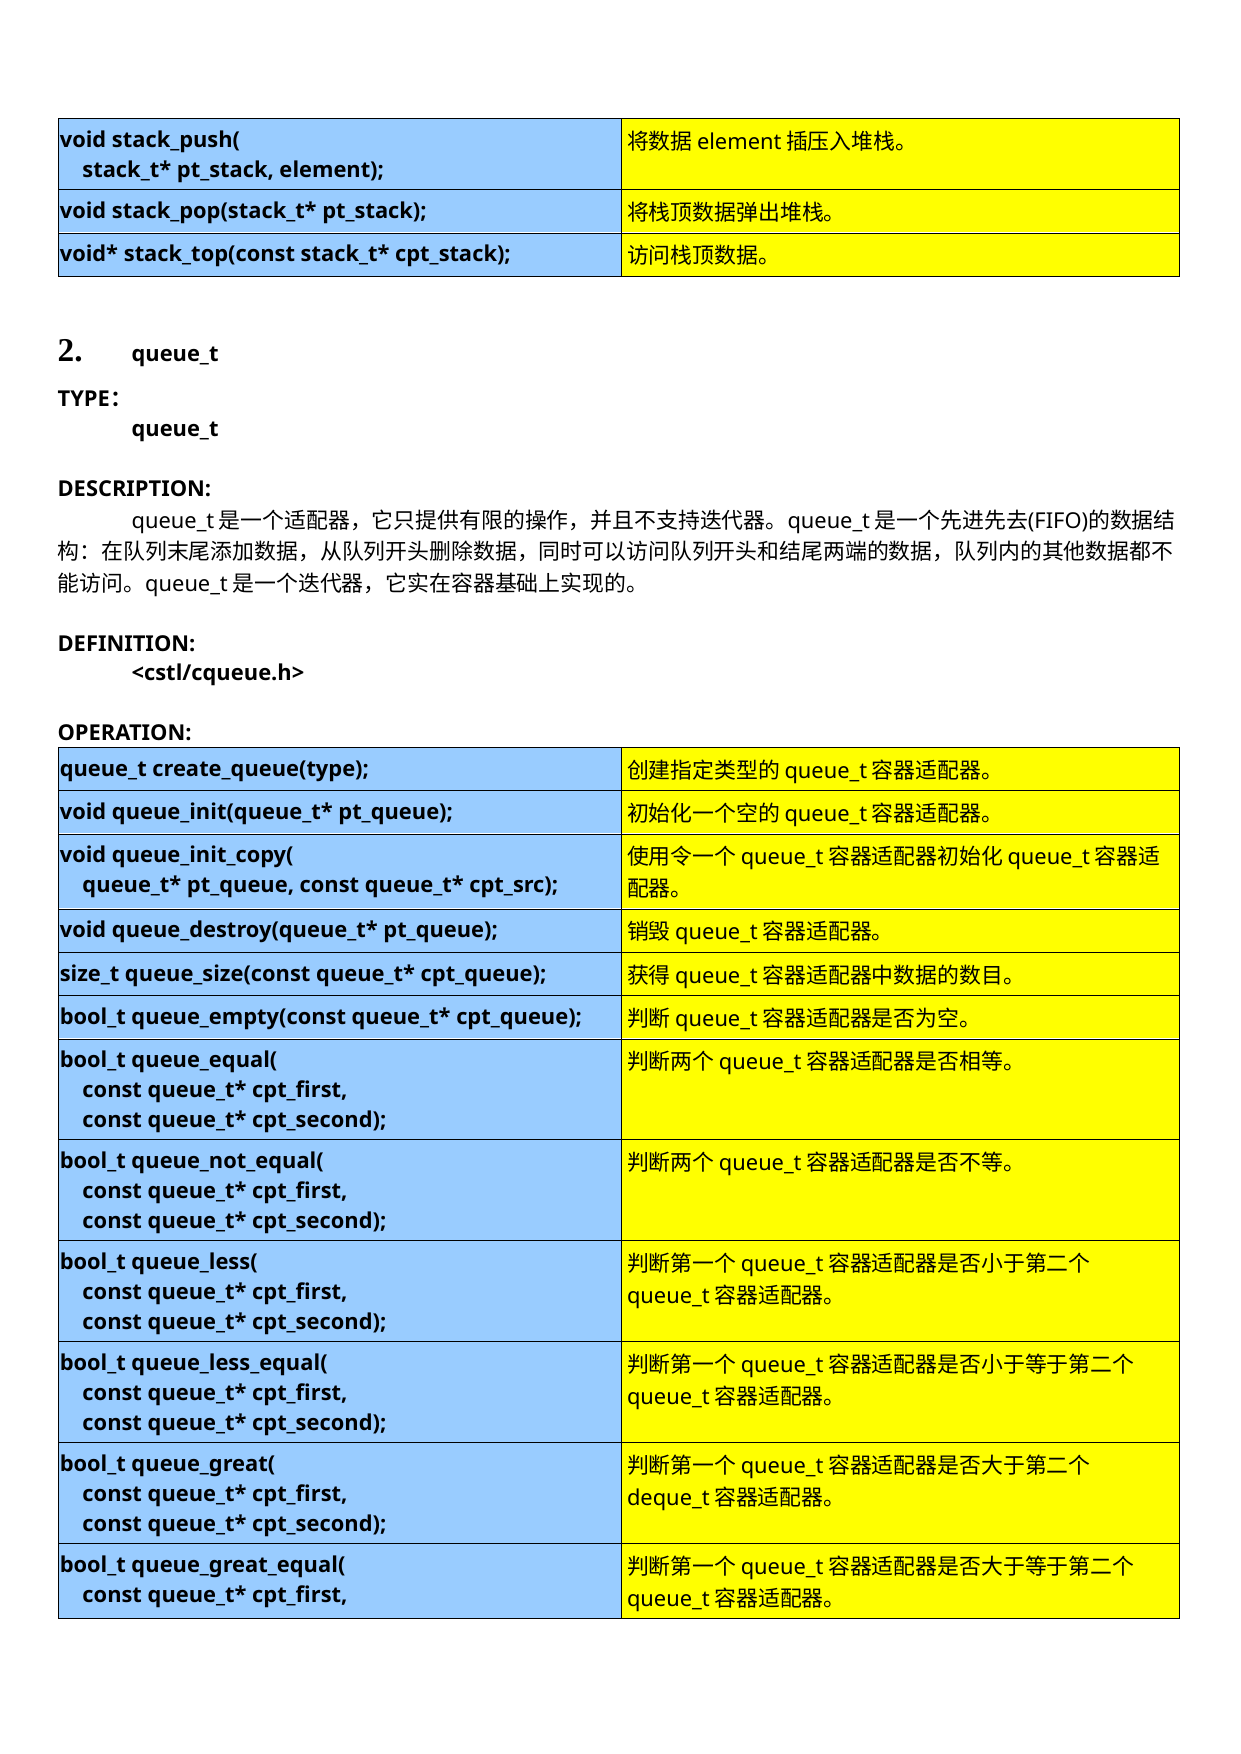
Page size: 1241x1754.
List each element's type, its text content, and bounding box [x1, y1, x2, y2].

table_cell 初始化一个空的queue_t容器适配器。 [622, 791, 1179, 833]
table_cell bool_t queue_great( const queue_t* cpt_first, const queue_t* cpt_second); [59, 1443, 621, 1543]
table_cell 判断第一个queue_t容器适配器是否大于第二个deque_t容器适配器。 [622, 1443, 1179, 1543]
subtitle queue_t [57, 331, 1179, 369]
table_cell bool_t queue_empty(const queue_t* cpt_queue); [59, 996, 621, 1038]
table_cell bool_t queue_less_equal( const queue_t* cpt_first, const queue_t* cpt_second); [59, 1342, 621, 1442]
table_cell size_t queue_size(const queue_t* cpt_queue); [59, 953, 621, 995]
table_cell void stack_pop(stack_t* pt_stack); [59, 190, 621, 232]
table_cell void* stack_top(const stack_t* cpt_stack); [59, 234, 621, 276]
text DESCRIPTION: [57, 473, 1179, 503]
table_header queue_t create_queue(type); [59, 748, 621, 790]
table_header 创建指定类型的queue_t容器适配器。 [622, 748, 1179, 790]
text queue_t是一个适配器，它只提供有限的操作，并且不支持迭代器。queue_t是一个先进先去(FIFO)的数据结构：在队列末尾添加数据，从队列开头删除数据，同时可以访问队列开头和结尾两端的数据，队列内的其他数据都不能访问。queue_t是一个迭代器，它实在容器基础上实现的。 [57, 503, 1179, 598]
table_cell void queue_destroy(queue_t* pt_queue); [59, 910, 621, 952]
table_cell 判断两个queue_t容器适配器是否相等。 [622, 1040, 1179, 1139]
text TYPE： [57, 381, 1179, 413]
table_cell 判断queue_t容器适配器是否为空。 [622, 996, 1179, 1038]
table_cell 获得queue_t容器适配器中数据的数目。 [622, 953, 1179, 995]
text OPERATION: [57, 717, 1179, 747]
table_cell 销毁queue_t容器适配器。 [622, 910, 1179, 952]
text DEFINITION: [57, 628, 1179, 657]
table_cell 判断两个queue_t容器适配器是否不等。 [622, 1140, 1179, 1240]
table_cell bool_t queue_not_equal( const queue_t* cpt_first, const queue_t* cpt_second); [59, 1140, 621, 1240]
table_cell 判断第一个queue_t容器适配器是否大于等于第二个queue_t容器适配器。 [622, 1544, 1179, 1618]
text queue_t [57, 413, 1179, 443]
table_cell bool_t queue_less( const queue_t* cpt_first, const queue_t* cpt_second); [59, 1241, 621, 1341]
table_cell 判断第一个queue_t容器适配器是否小于等于第二个queue_t容器适配器。 [622, 1342, 1179, 1442]
table_cell void stack_push( stack_t* pt_stack, element); [59, 119, 621, 189]
table_cell 将栈顶数据弹出堆栈。 [622, 190, 1179, 232]
table_cell 将数据element插压入堆栈。 [622, 119, 1179, 189]
text <cstl/cqueue.h> [57, 657, 1179, 687]
table_cell bool_t queue_equal( const queue_t* cpt_first, const queue_t* cpt_second); [59, 1040, 621, 1139]
table_cell 访问栈顶数据。 [622, 234, 1179, 276]
table_cell void queue_init(queue_t* pt_queue); [59, 791, 621, 833]
table_cell 使用令一个queue_t容器适配器初始化queue_t容器适配器。 [622, 835, 1179, 908]
table_cell void queue_init_copy( queue_t* pt_queue, const queue_t* cpt_src); [59, 835, 621, 908]
table_cell 判断第一个queue_t容器适配器是否小于第二个queue_t容器适配器。 [622, 1241, 1179, 1341]
